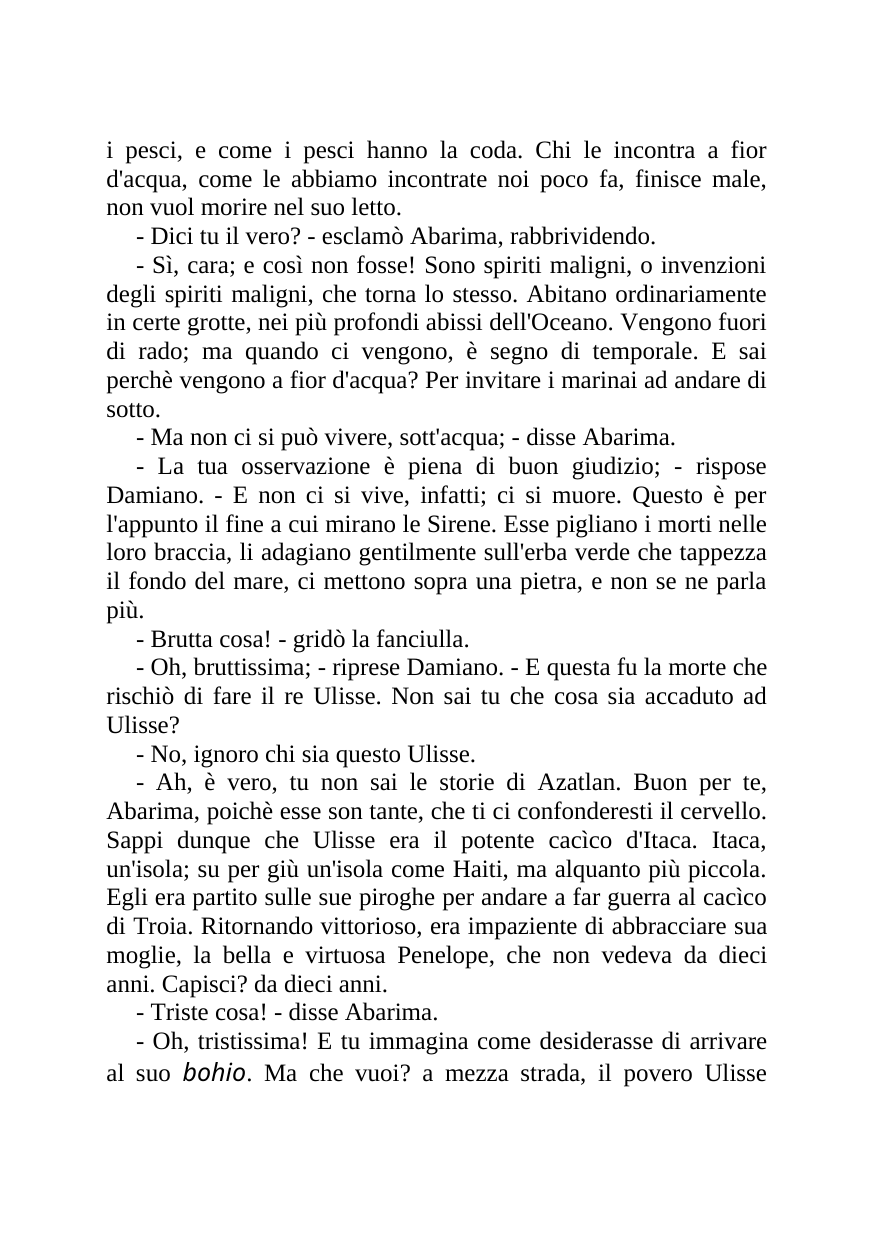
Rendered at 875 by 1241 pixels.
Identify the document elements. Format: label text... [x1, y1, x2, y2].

text - No, ignoro chi sia questo Ulisse. [106, 739, 768, 767]
text - Ma non ci si può vivere, sott'acqua; - disse Abarima. [106, 422, 768, 451]
text i pesci, e come i pesci hanno la coda. Chi le incontra a fior d'acqua, come le abbiamo incontrate noi poco fa, finisce male, non vuol morire nel suo letto. [106, 135, 768, 221]
text - Oh, tristissima! E tu immagina come desiderasse di arrivare al suo bohio. Ma che vuoi? a mezza strada, il povero Ulisse [106, 1026, 768, 1089]
text - Triste cosa! - disse Abarima. [106, 997, 768, 1026]
text - Sì, cara; e così non fosse! Sono spiriti maligni, o invenzioni degli spiriti maligni, che torna lo stesso. Abitano ordinariamente in certe grotte, nei più profondi abissi dell'Oceano. Vengono fuori di rado; ma quando ci vengono, è segno di temporale. E sai perchè vengono a fior d'acqua? Per invitare i marinai ad andare di sotto. [106, 250, 768, 422]
text - Brutta cosa! - gridò la fanciulla. [106, 624, 768, 652]
text - La tua osservazione è piena di buon giudizio; - rispose Damiano. - E non ci si vive, infatti; ci si muore. Questo è per l'appunto il fine a cui mirano le Sirene. Esse pigliano i morti nelle loro braccia, li adagiano gentilmente sull'erba verde che tappezza il fondo del mare, ci mettono sopra una pietra, e non se ne parla più. [106, 451, 768, 624]
text - Dici tu il vero? - esclamò Abarima, rabbrividendo. [106, 221, 768, 250]
text - Oh, bruttissima; - riprese Damiano. - E questa fu la morte che rischiò di fare il re Ulisse. Non sai tu che cosa sia accaduto ad Ulisse? [106, 652, 768, 739]
text - Ah, è vero, tu non sai le storie di Azatlan. Buon per te, Abarima, poichè esse son tante, che ti ci confonderesti il cervello. Sappi dunque che Ulisse era il potente cacìco d'Itaca. Itaca, un'isola; su per giù un'isola come Haiti, ma alquanto più piccola. Egli era partito sulle sue piroghe per andare a far guerra al cacìco di Troia. Ritornando vittorioso, era impaziente di abbracciare sua moglie, la bella e virtuosa Penelope, che non vedeva da dieci anni. Capisci? da dieci anni. [106, 767, 768, 997]
